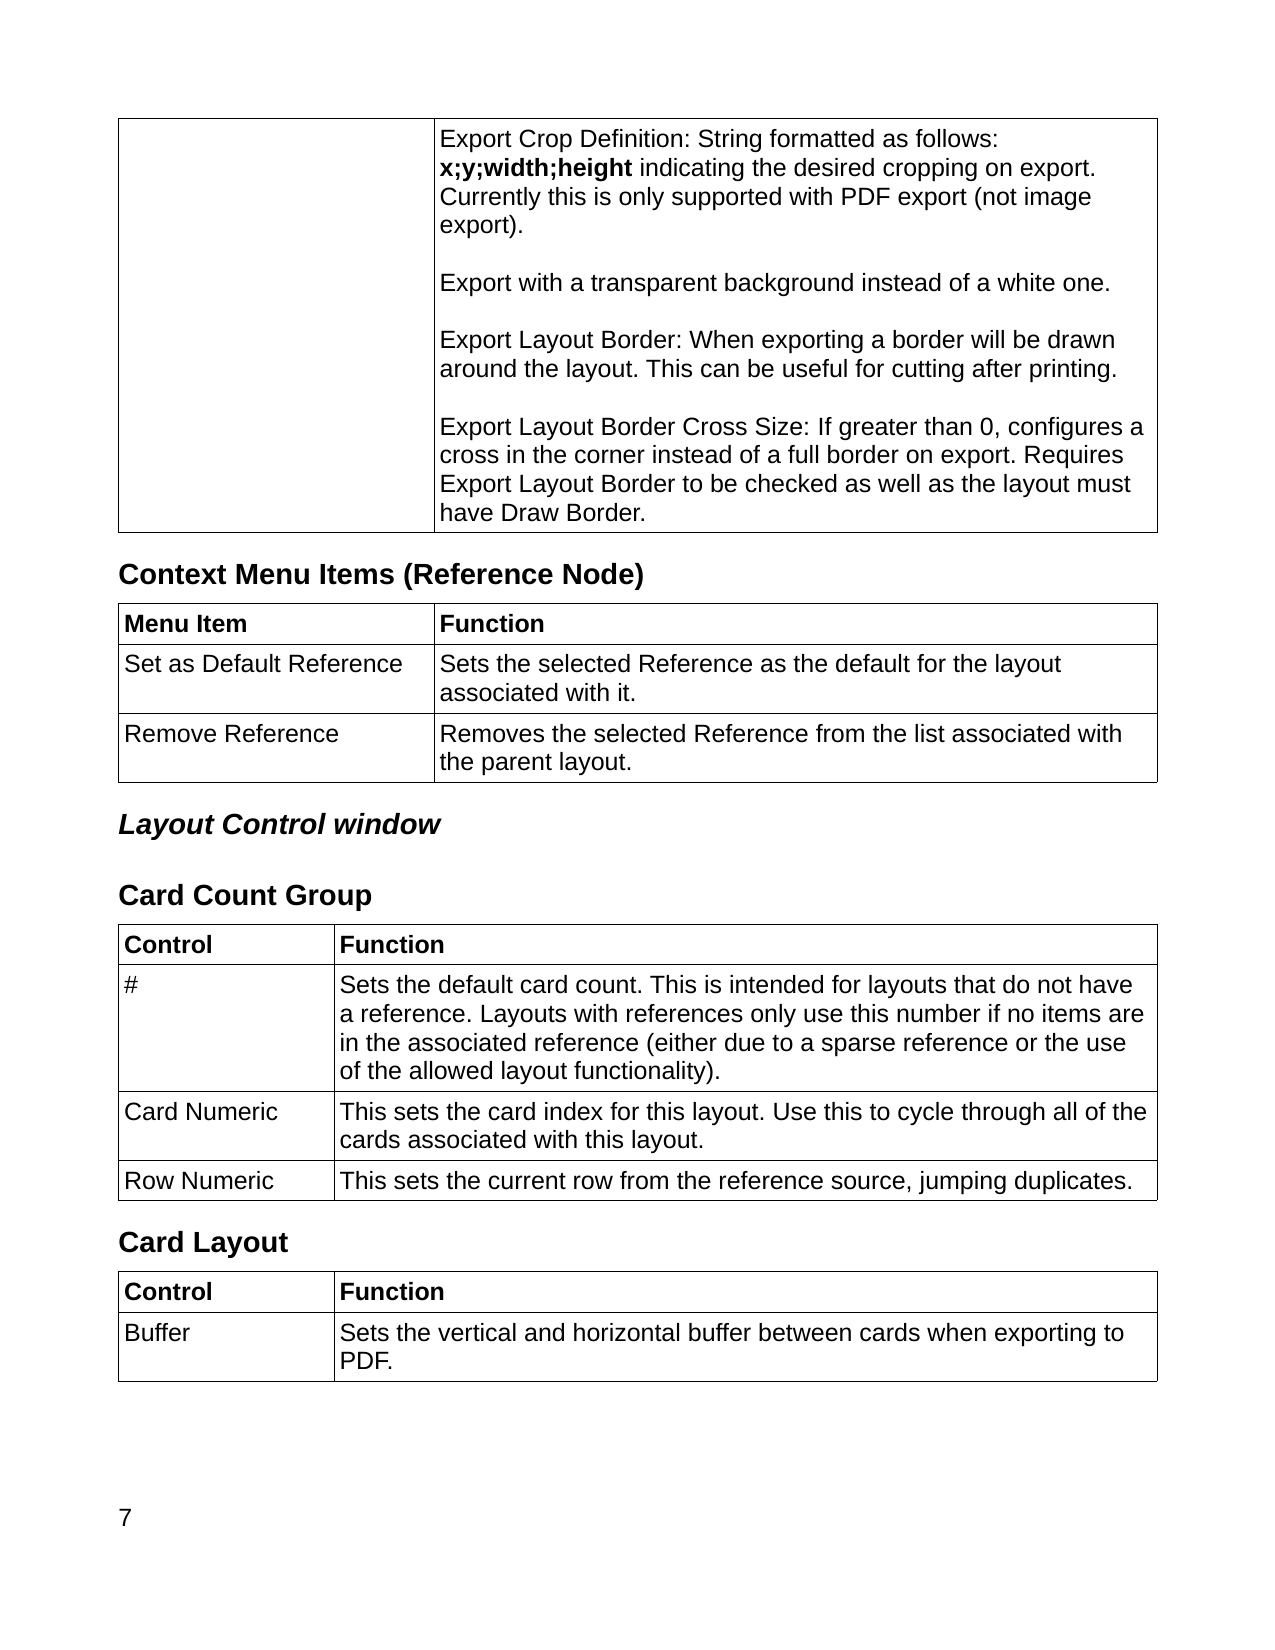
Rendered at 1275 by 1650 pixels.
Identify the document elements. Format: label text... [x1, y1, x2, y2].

table_cell Remove Reference [119, 714, 434, 782]
subtitle Card Count Group [118, 878, 1157, 911]
table_cell Removes the selected Reference from the list associated with the parent layout. [435, 714, 1157, 782]
table_cell Buffer [119, 1313, 334, 1381]
subtitle Card Layout [118, 1225, 1157, 1259]
table_cell Card Numeric [119, 1092, 334, 1160]
table_cell Export Crop Definition: String formatted as follows: x;y;width;height indicating the desired cropping on export. Currently this is only supported with PDF export (not image export). Export with a transparent background instead of a white one. Export Layout Border: When exporting a border will be drawn around the layout. This can be useful for cutting after printing. Export Layout Border Cross Size: If greater than 0, configures a cross in the corner instead of a full border on export. Requires Export Layout Border to be checked as well as the layout must have Draw Border. [435, 119, 1157, 532]
table_header Function [335, 925, 1157, 964]
table_cell Row Numeric [119, 1161, 334, 1200]
table_header Menu Item [119, 604, 434, 644]
table_cell # [119, 965, 334, 1091]
table_header Function [435, 604, 1157, 644]
table_header Control [119, 1272, 334, 1312]
table_header Control [119, 925, 334, 964]
table_cell Sets the vertical and horizontal buffer between cards when exporting to PDF. [335, 1313, 1157, 1381]
subtitle Layout Control window [118, 807, 1157, 840]
subtitle Context Menu Items (Reference Node) [118, 557, 1157, 591]
table_header Function [335, 1272, 1157, 1312]
table_cell Set as Default Reference [119, 645, 434, 713]
table_cell This sets the card index for this layout. Use this to cycle through all of the cards associated with this layout. [335, 1092, 1157, 1160]
table_cell [119, 119, 434, 532]
table_cell Sets the default card count. This is intended for layouts that do not have a reference. Layouts with references only use this number if no items are in the associated reference (either due to a sparse reference or the use of the allowed layout functionality). [335, 965, 1157, 1091]
table_cell This sets the current row from the reference source, jumping duplicates. [335, 1161, 1157, 1200]
table_cell Sets the selected Reference as the default for the layout associated with it. [435, 645, 1157, 713]
